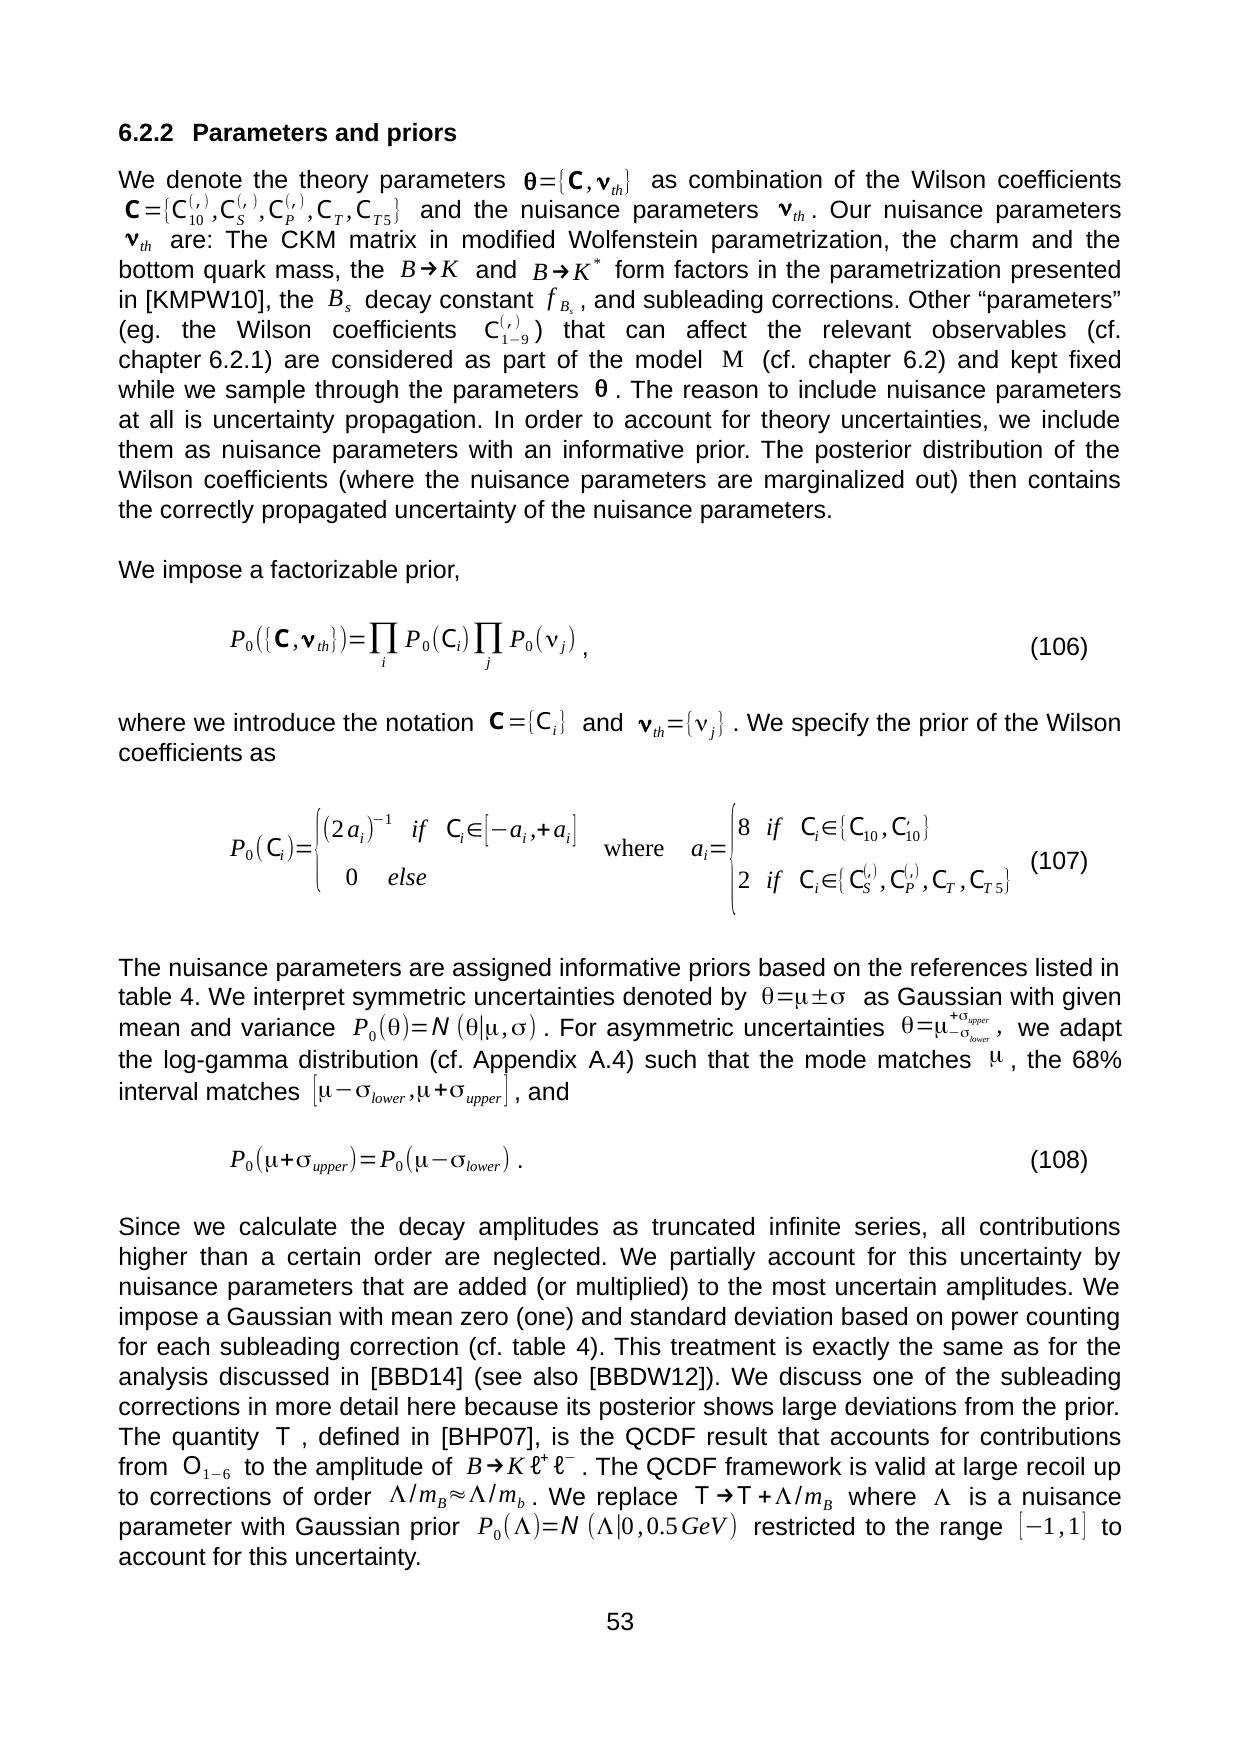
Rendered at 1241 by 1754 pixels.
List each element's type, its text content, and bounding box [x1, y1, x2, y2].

text The nuisance parameters are assigned informative priors based on the references listed in table 4. We interpret symmetric uncertainties denoted by as Gaussian with given mean and variance . For asymmetric uncertainties we adapt the log-gamma distribution (cf. Appendix A.4) such that the mode matches , the 68% interval matches , and [118, 953, 1122, 1108]
table_header (108) [1024, 1138, 1123, 1182]
table_header [118, 797, 217, 923]
subtitle Parameters and priors [118, 118, 1122, 147]
table_header [118, 1138, 217, 1182]
text We denote the theory parameters as combination of the Wilson coefficients and the nuisance parameters . Our nuisance parameters are: The CKM matrix in modified Wolfenstein parametrization, the charm and the bottom quark mass, the and form factors in the parametrization presented in [KMPW10], the decay constant , and subleading corrections. Other “parameters” (eg. the Wilson coefficients ) that can affect the relevant observables (cf. chapter 6.2.1) are considered as part of the model (cf. chapter 6.2) and kept fixed while we sample through the parameters . The reason to include nuisance parameters at all is uncertainty propagation. In order to account for theory uncertainties, we include them as nuisance parameters with an informative prior. The posterior distribution of the Wilson coefficients (where the nuisance parameters are marginalized out) then contains the correctly propagated uncertainty of the nuisance parameters. [118, 165, 1122, 525]
table_header [217, 797, 1024, 923]
text Since we calculate the decay amplitudes as truncated infinite series, all contributions higher than a certain order are neglected. We partially account for this uncertainty by nuisance parameters that are added (or multiplied) to the most uncertain amplitudes. We impose a Gaussian with mean zero (one) and standard deviation based on power counting for each subleading correction (cf. table 4). This treatment is exactly the same as for the analysis discussed in [BBD14] (see also [BBDW12]). We discuss one of the subleading corrections in more detail here because its posterior shows large deviations from the prior. The quantity , defined in [BHP07], is the QCDF result that accounts for contributions from to the amplitude of . The QCDF framework is valid at large recoil up to corrections of order . We replace where is a nuisance parameter with Gaussian prior restricted to the range to account for this uncertainty. [118, 1212, 1122, 1572]
text where we introduce the notation and . We specify the prior of the Wilson coefficients as [118, 707, 1122, 767]
table_header [118, 615, 217, 677]
table_header (107) [1024, 797, 1123, 923]
text We impose a factorizable prior, [118, 555, 1122, 585]
table_header , [217, 615, 1024, 677]
table_header . [217, 1138, 1024, 1182]
table_header (106) [1024, 615, 1123, 677]
